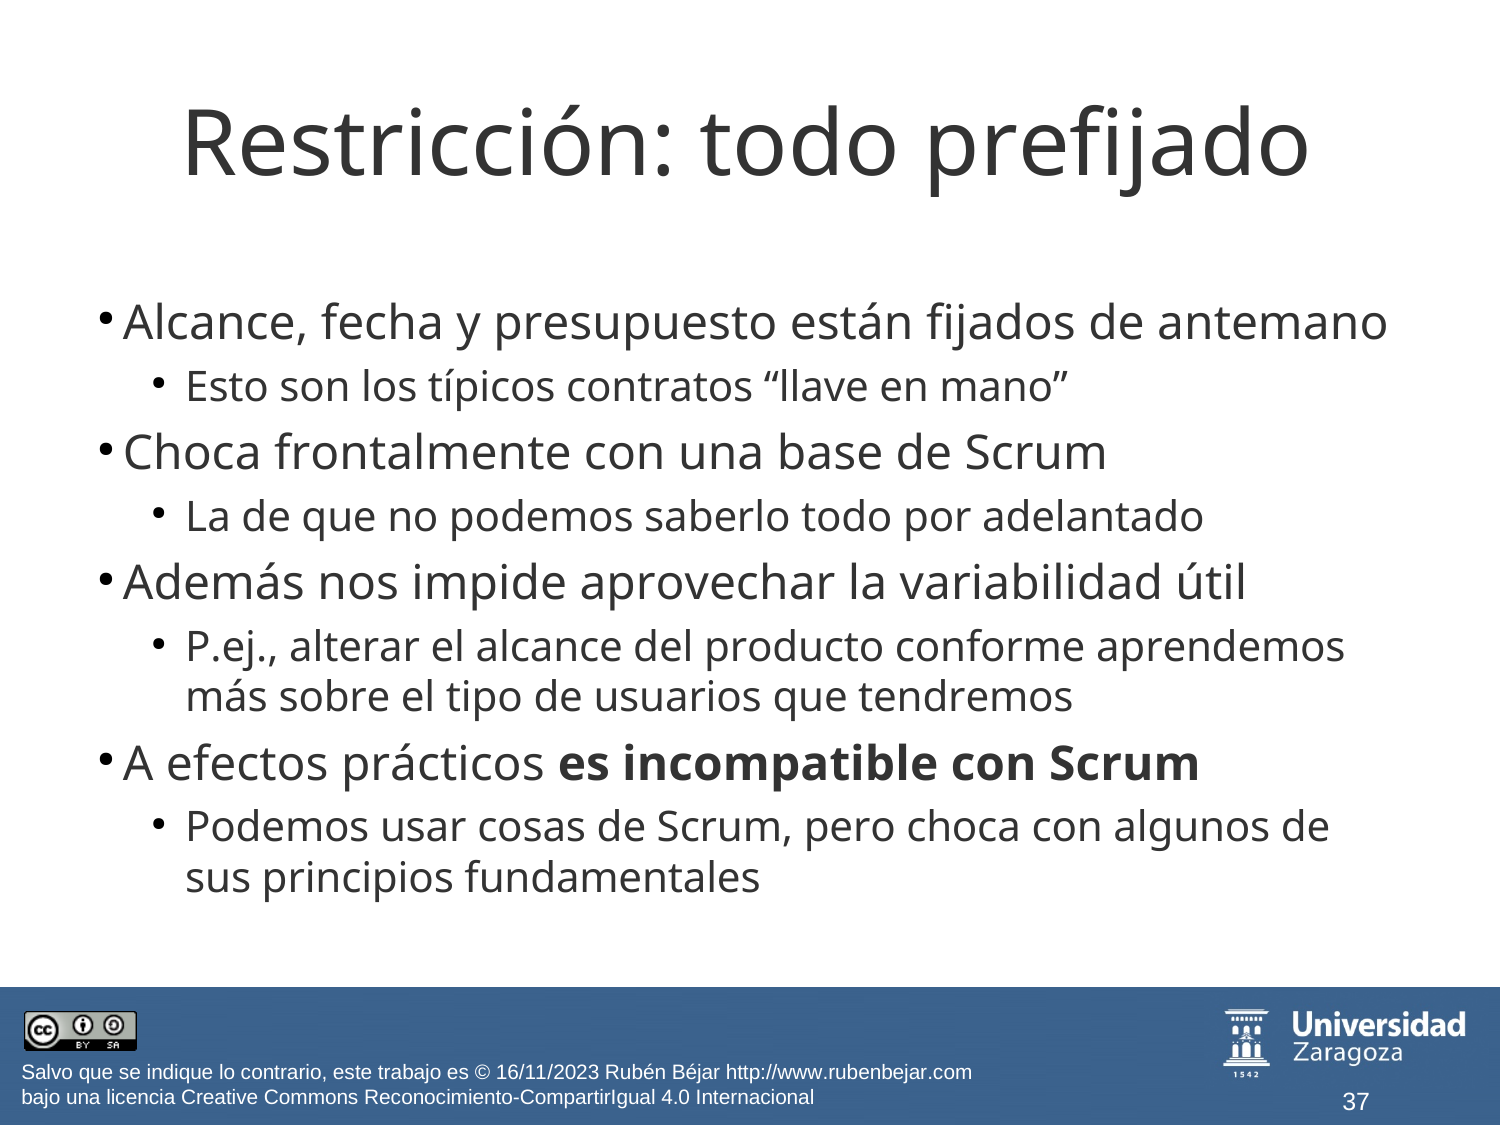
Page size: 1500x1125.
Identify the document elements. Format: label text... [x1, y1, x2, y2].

title Restricción: todo prefijado [74, 21, 1420, 257]
picture [0, 987, 1500, 1125]
list Alcance, fecha y presupuesto están fijados de antemano Esto son los típicos contratos “llave en mano” Choca frontalmente con una base de Scrum La de que no podemos saberlo todo por adelantado Además nos impide aprovechar la variabilidad útil P.ej., alterar el alcance del producto conforme aprendemos más sobre el tipo de usuarios que tendremos A efectos prácticos es incompatible con Scrum Podemos usar cosas de Scrum, pero choca con algunos de sus principios fundamentales [82, 283, 1418, 957]
